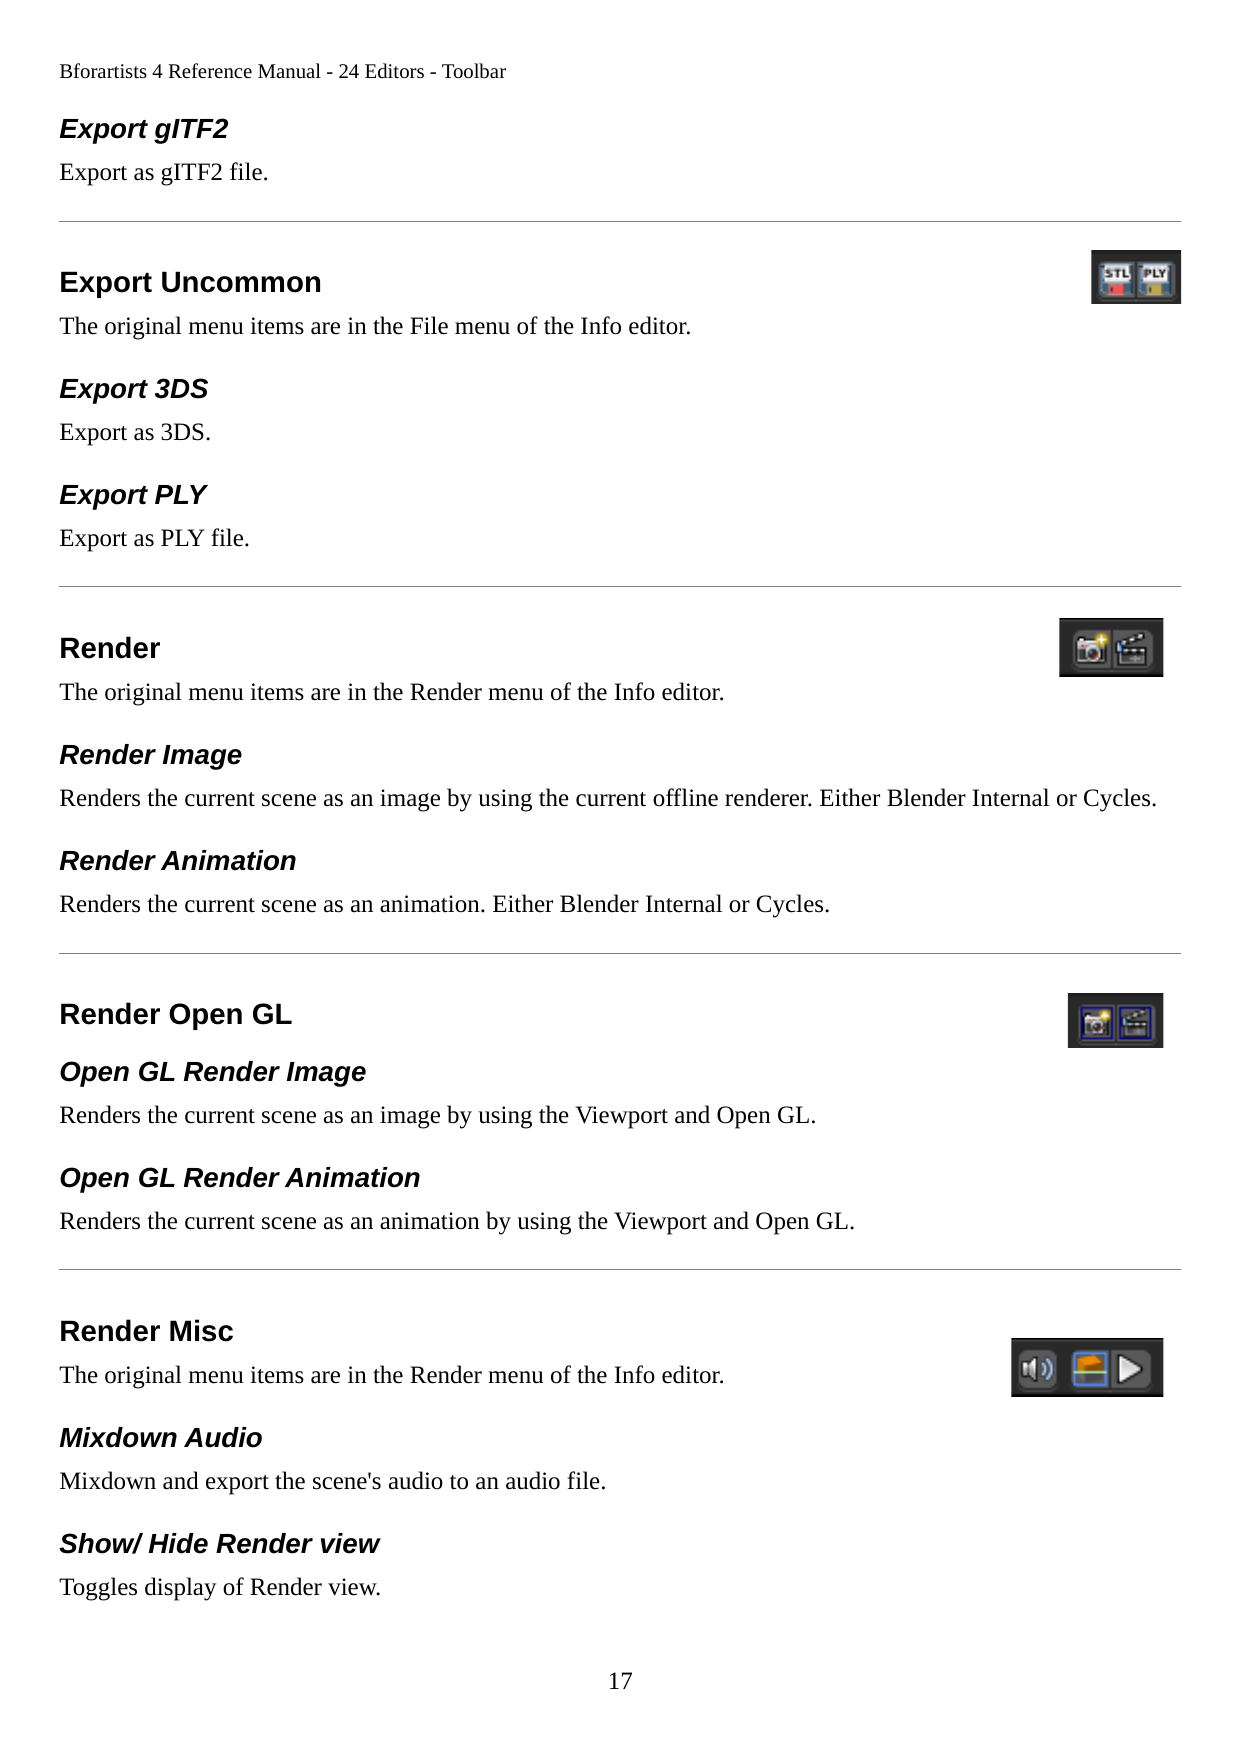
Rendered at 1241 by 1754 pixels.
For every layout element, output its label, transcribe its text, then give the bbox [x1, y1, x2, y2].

picture [1067, 993, 1164, 1048]
subtitle Render Misc [59, 1313, 1181, 1347]
text Renders the current scene as an animation. Either Blender Internal or Cycles. [59, 889, 1181, 918]
text Mixdown and export the scene's audio to an audio file. [59, 1466, 1181, 1494]
text Renders the current scene as an image by using the Viewport and Open GL. [59, 1100, 1181, 1128]
subtitle Export 3DS [59, 373, 1181, 404]
text The original menu items are in the Render menu of the Info editor. [59, 1360, 1011, 1388]
text Export as gITF2 file. [59, 157, 1181, 186]
text The original menu items are in the File menu of the Info editor. [59, 311, 1181, 340]
picture [1091, 250, 1182, 304]
subtitle [1164, 997, 1181, 1030]
picture [1011, 1338, 1164, 1397]
subtitle Open GL Render Animation [59, 1161, 1181, 1193]
text Renders the current scene as an image by using the current offline renderer. Either Blender Internal or Cycles. [59, 783, 1181, 812]
subtitle Render Image [59, 738, 1181, 770]
subtitle Mixdown Audio [59, 1421, 1181, 1453]
subtitle Export Uncommon [59, 265, 1091, 298]
text The original menu items are in the Render menu of the Info editor. [59, 677, 1181, 706]
text Renders the current scene as an animation by using the Viewport and Open GL. [59, 1206, 1181, 1234]
picture [1059, 618, 1164, 677]
text Export as PLY file. [59, 523, 1181, 552]
subtitle Render Animation [59, 844, 1181, 876]
text Export as 3DS. [59, 417, 1181, 446]
subtitle Render Open GL [59, 997, 1067, 1030]
subtitle Render [59, 631, 1059, 664]
text Toggles display of Render view. [59, 1572, 1181, 1600]
subtitle Open GL Render Image [59, 1055, 1181, 1087]
subtitle Export gITF2 [59, 113, 1181, 144]
subtitle [1164, 631, 1181, 664]
subtitle Show/ Hide Render view [59, 1527, 1181, 1559]
subtitle Export PLY [59, 478, 1181, 510]
